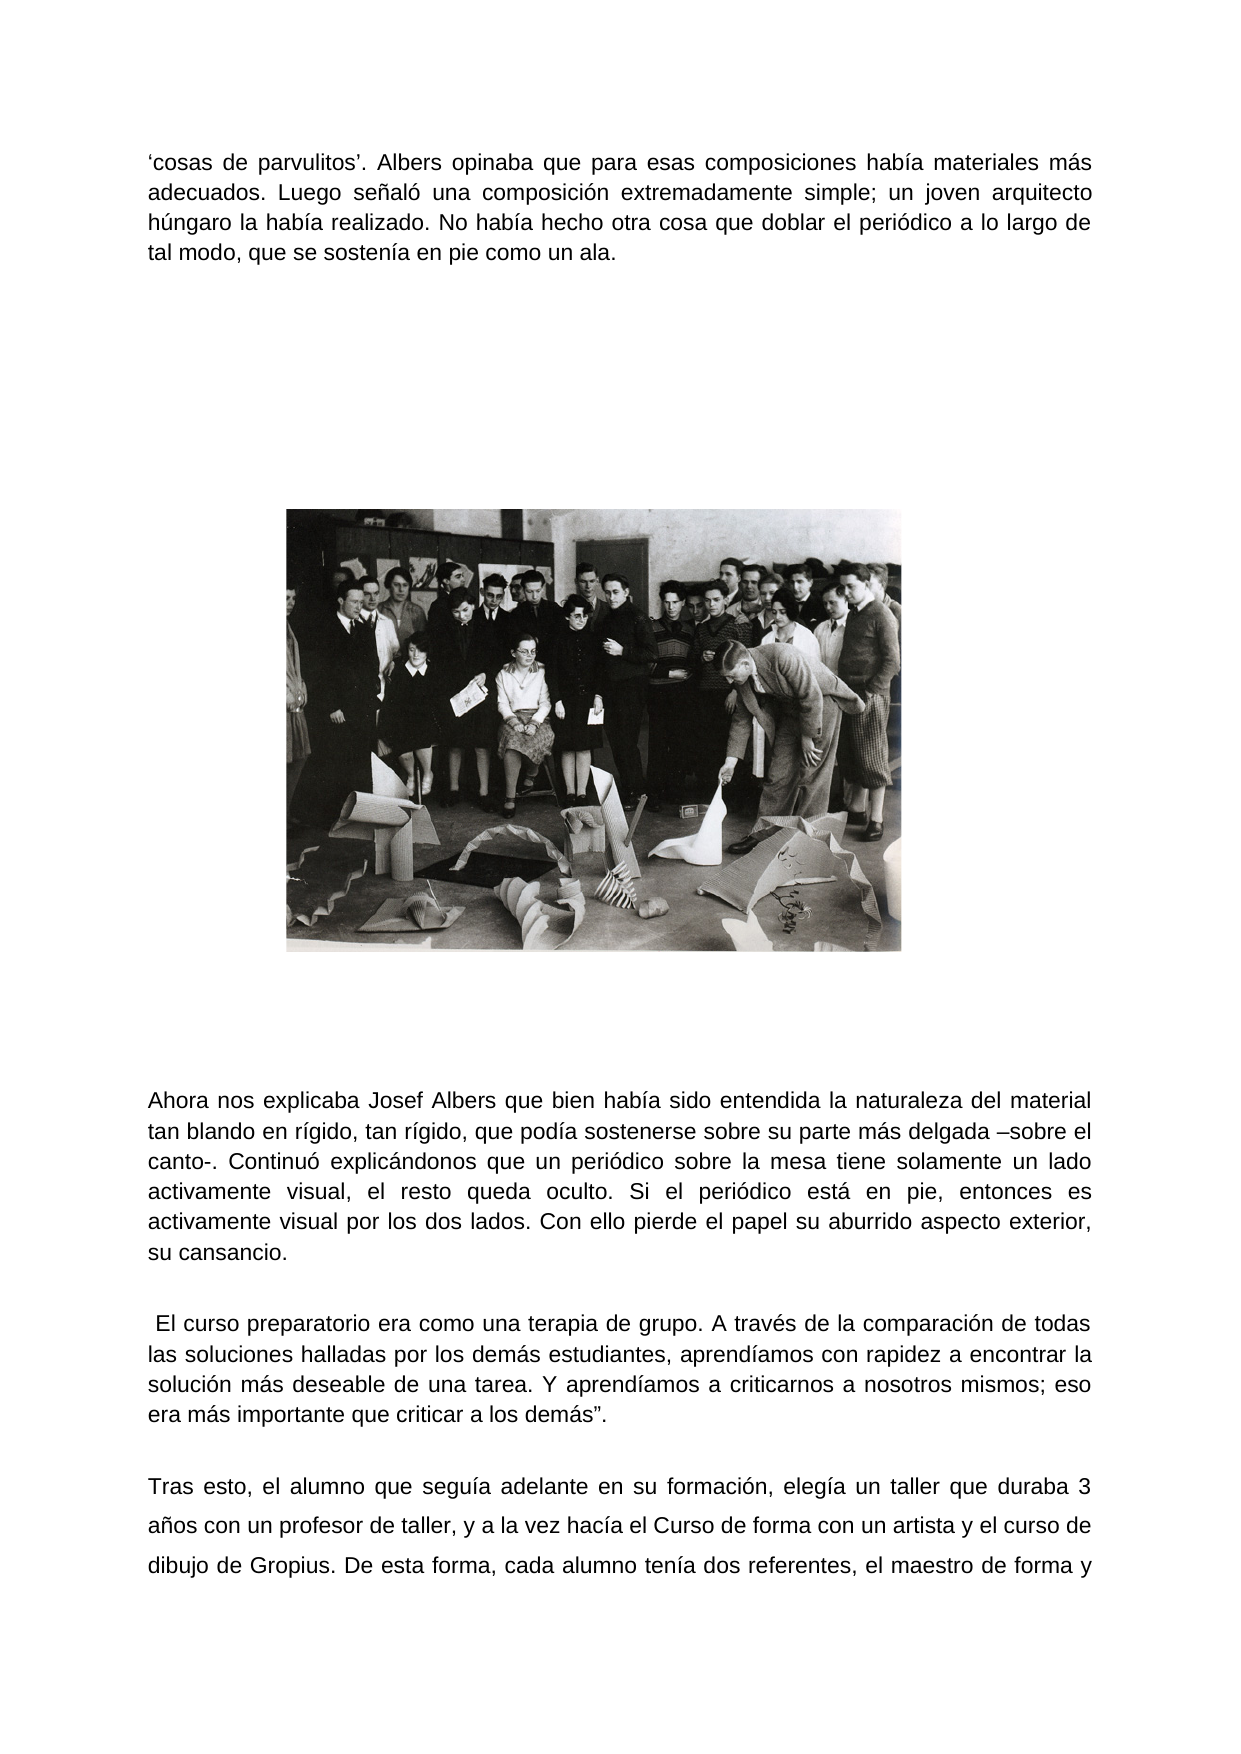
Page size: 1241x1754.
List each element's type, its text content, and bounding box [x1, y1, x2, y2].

text ‘cosas de parvulitos’. Albers opinaba que para esas composiciones había materiales más adecuados. Luego señaló una composición extremadamente simple; un joven arquitecto húngaro la había realizado. No había hecho otra cosa que doblar el periódico a lo largo de tal modo, que se sostenía en pie como un ala. [148, 148, 1093, 266]
text El curso preparatorio era como una terapia de grupo. A través de la comparación de todas las soluciones halladas por los demás estudiantes, aprendíamos con rapidez a encontrar la solución más deseable de una tarea. Y aprendíamos a criticarnos a nosotros mismos; eso era más importante que criticar a los demás”. [148, 1310, 1093, 1427]
text Tras esto, el alumno que seguía adelante en su formación, elegía un taller que duraba 3 años con un profesor de taller, y a la vez hacía el Curso de forma con un artista y el curso de dibujo de Gropius. De esta forma, cada alumno tenía dos referentes, el maestro de forma y [148, 1473, 1093, 1578]
picture [286, 509, 902, 952]
text Ahora nos explicaba Josef Albers que bien había sido entendida la naturaleza del material tan blando en rígido, tan rígido, que podía sostenerse sobre su parte más delgada –sobre el canto-. Continuó explicándonos que un periódico sobre la mesa tiene solamente un lado activamente visual, el resto queda oculto. Si el periódico está en pie, entonces es activamente visual por los dos lados. Con ello pierde el papel su aburrido aspecto exterior, su cansancio. [148, 1087, 1093, 1265]
